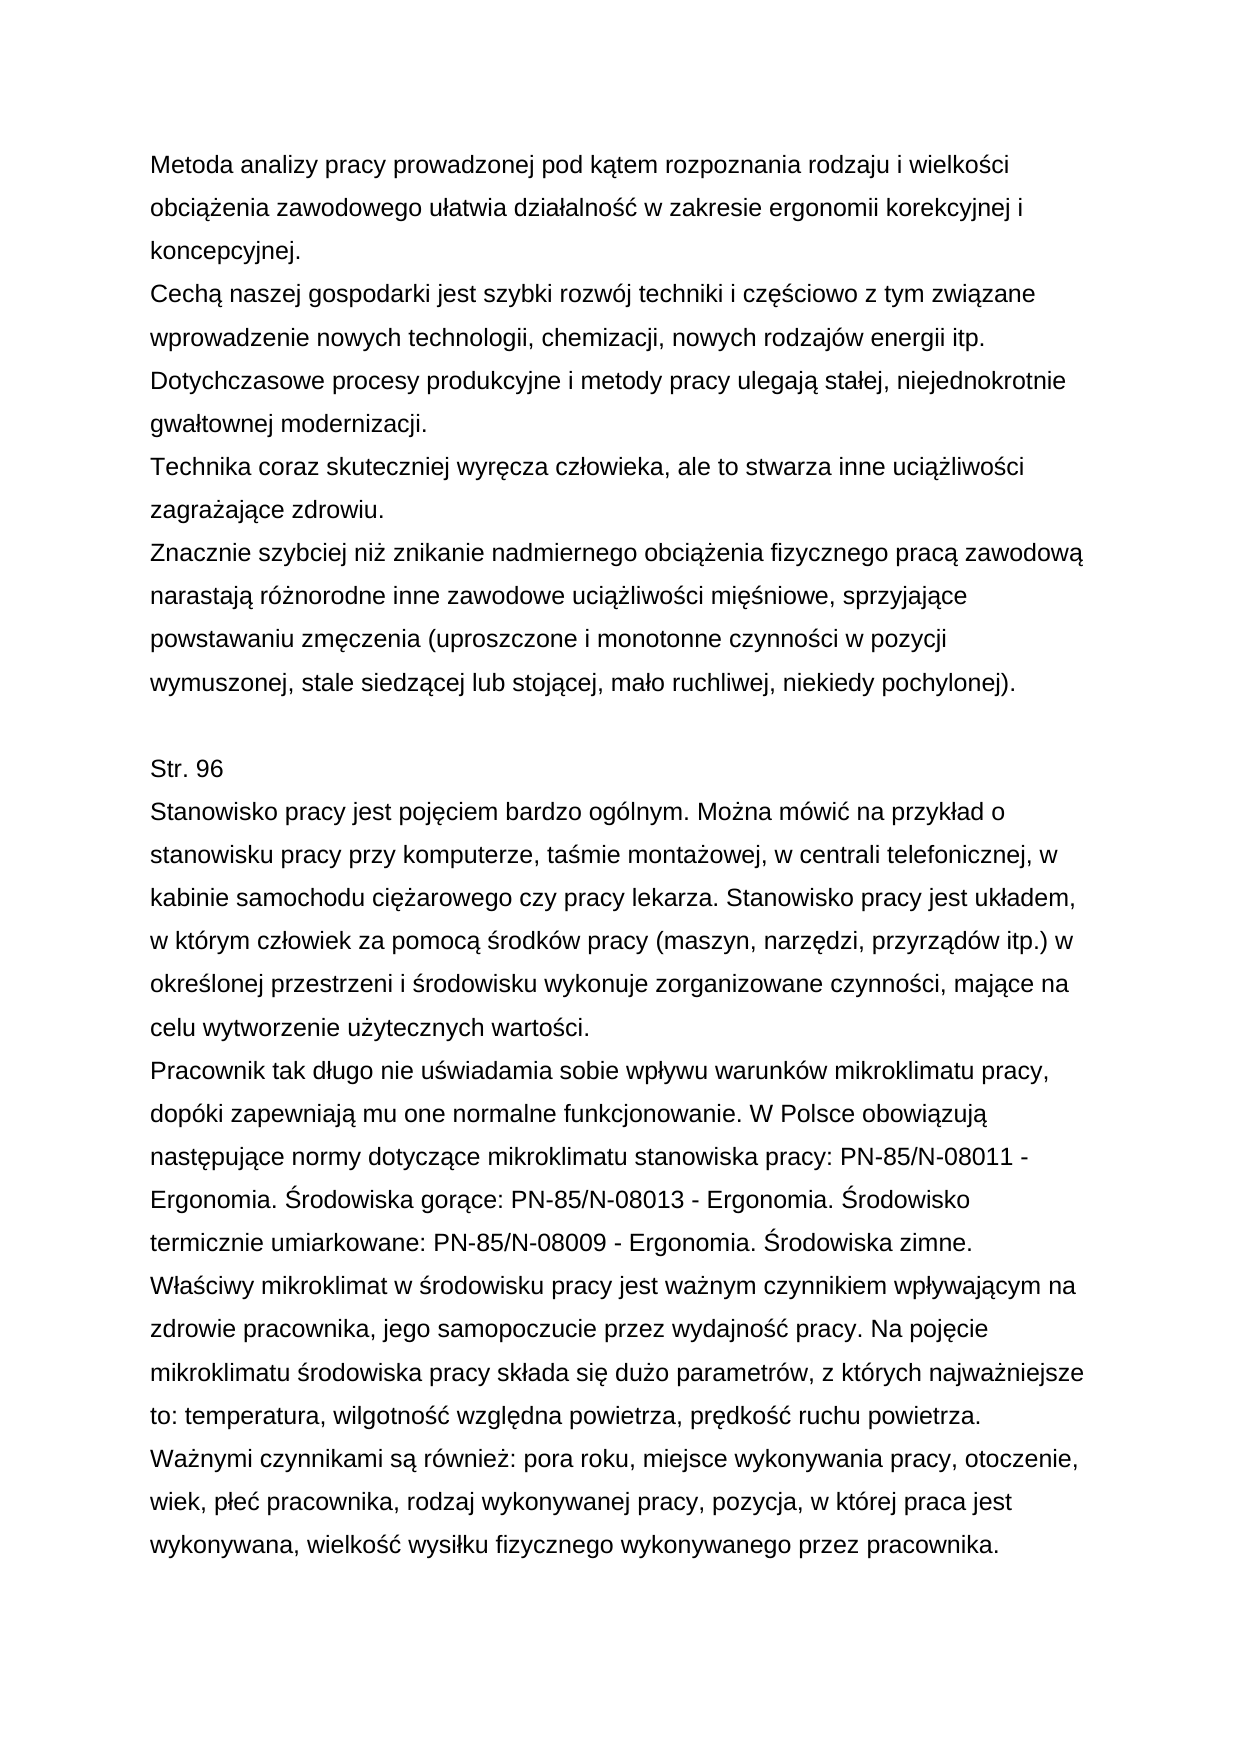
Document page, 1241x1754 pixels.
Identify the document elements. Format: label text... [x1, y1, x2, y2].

text Pracownik tak długo nie uświadamia sobie wpływu warunków mikroklimatu pracy, dopóki zapewniają mu one normalne funkcjonowanie. W Polsce obowiązują następujące normy dotyczące mikroklimatu stanowiska pracy: PN-85/N-08011 - Ergonomia. Środowiska gorące: PN-85/N-08013 - Ergonomia. Środowisko termicznie umiarkowane: PN-85/N-08009 - Ergonomia. Środowiska zimne. [150, 1056, 1090, 1257]
text Znacznie szybciej niż znikanie nadmiernego obciążenia fizycznego pracą zawodową narastają różnorodne inne zawodowe uciążliwości mięśniowe, sprzyjające powstawaniu zmęczenia (uproszczone i monotonne czynności w pozycji wymuszonej, stale siedzącej lub stojącej, mało ruchliwej, niekiedy pochylonej). [150, 538, 1090, 696]
text Stanowisko pracy jest pojęciem bardzo ogólnym. Można mówić na przykład o stanowisku pracy przy komputerze, taśmie montażowej, w centrali telefonicznej, w kabinie samochodu ciężarowego czy pracy lekarza. Stanowisko pracy jest układem, w którym człowiek za pomocą środków pracy (maszyn, narzędzi, przyrządów itp.) w określonej przestrzeni i środowisku wykonuje zorganizowane czynności, mające na celu wytworzenie użytecznych wartości. [150, 797, 1090, 1041]
text Technika coraz skuteczniej wyręcza człowieka, ale to stwarza inne uciążliwości zagrażające zdrowiu. [150, 452, 1090, 524]
text Dotychczasowe procesy produkcyjne i metody pracy ulegają stałej, niejednokrotnie gwałtownej modernizacji. [150, 366, 1090, 437]
text Str. 96 [150, 754, 1090, 782]
text Metoda analizy pracy prowadzonej pod kątem rozpoznania rodzaju i wielkości obciążenia zawodowego ułatwia działalność w zakresie ergonomii korekcyjnej i koncepcyjnej. [150, 150, 1090, 265]
text Cechą naszej gospodarki jest szybki rozwój techniki i częściowo z tym związane wprowadzenie nowych technologii, chemizacji, nowych rodzajów energii itp. [150, 279, 1090, 351]
text Właściwy mikroklimat w środowisku pracy jest ważnym czynnikiem wpływającym na zdrowie pracownika, jego samopoczucie przez wydajność pracy. Na pojęcie mikroklimatu środowiska pracy składa się dużo parametrów, z których najważniejsze to: temperatura, wilgotność względna powietrza, prędkość ruchu powietrza. Ważnymi czynnikami są również: pora roku, miejsce wykonywania pracy, otoczenie, wiek, płeć pracownika, rodzaj wykonywanej pracy, pozycja, w której praca jest wykonywana, wielkość wysiłku fizycznego wykonywanego przez pracownika. [150, 1271, 1090, 1559]
